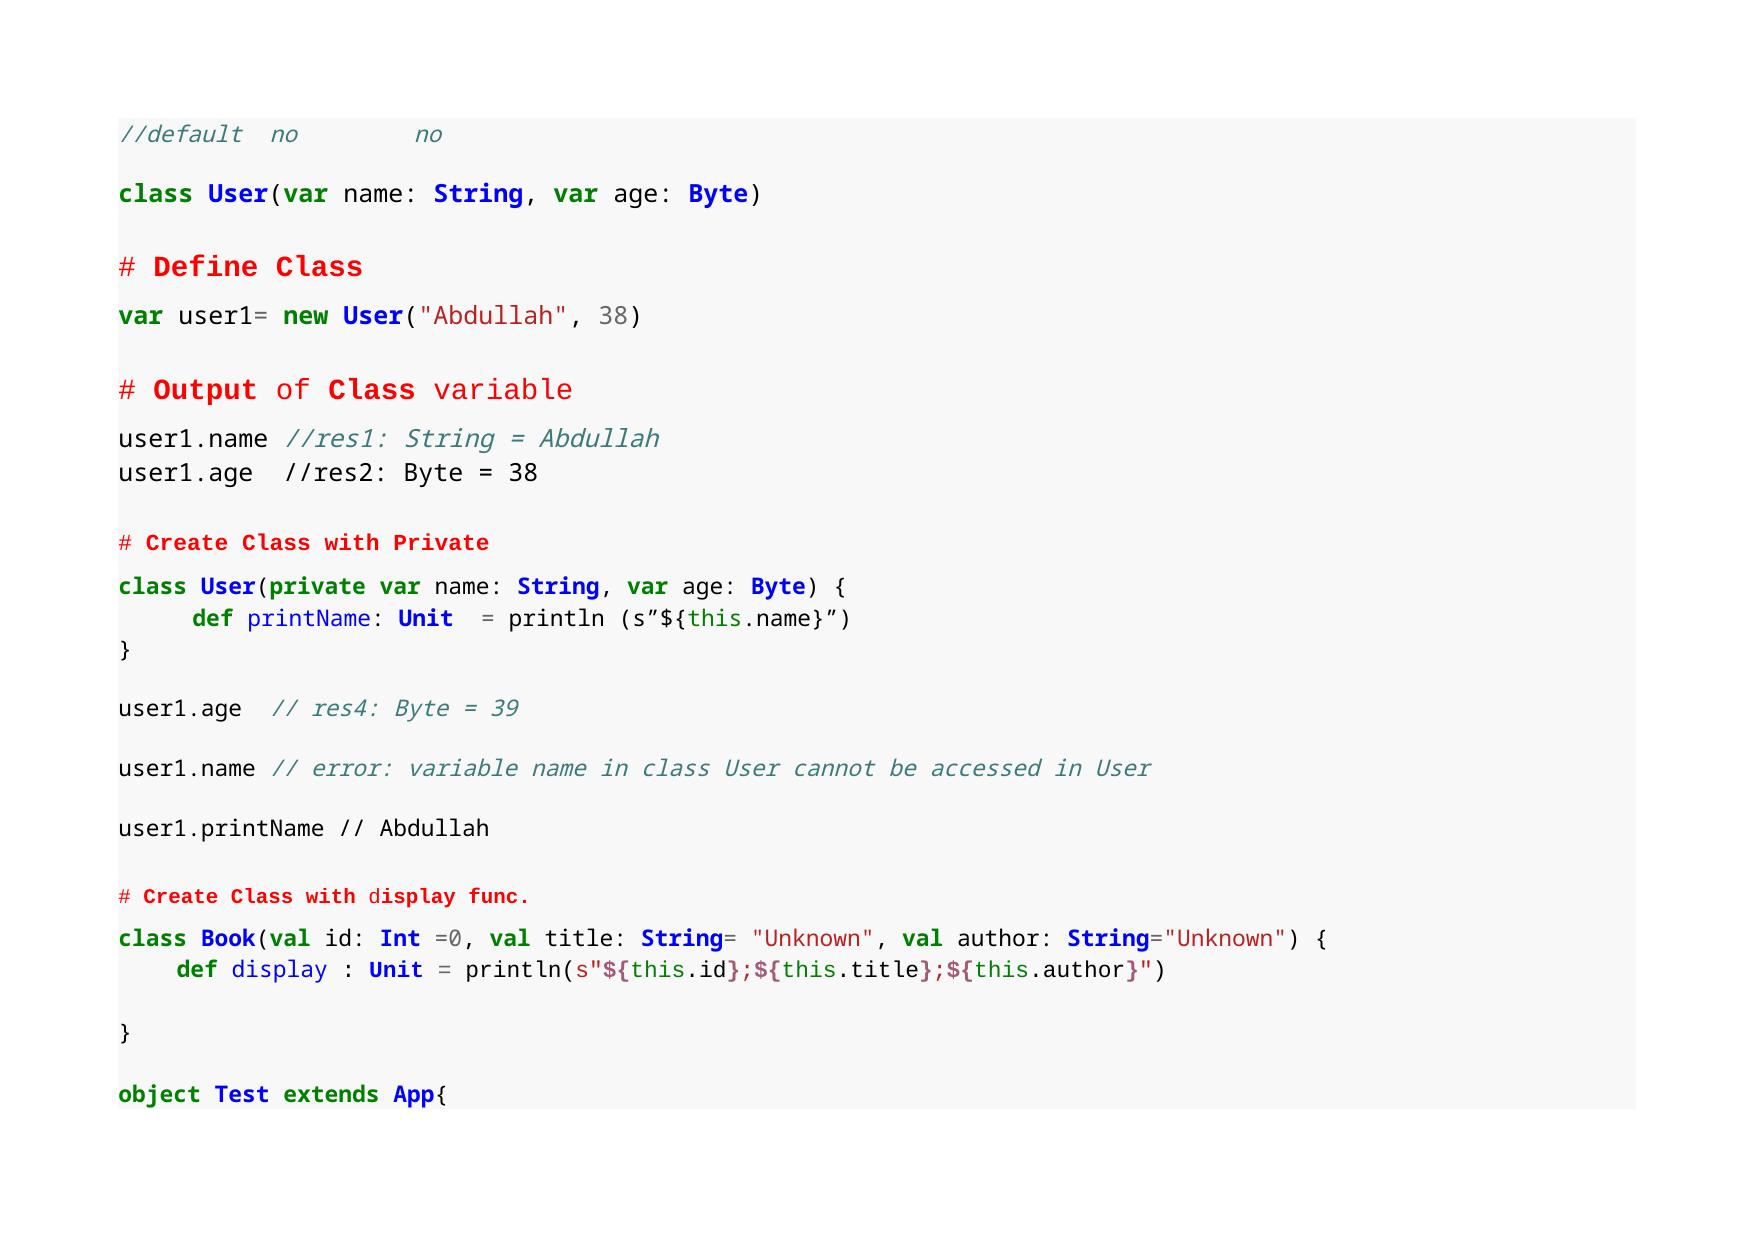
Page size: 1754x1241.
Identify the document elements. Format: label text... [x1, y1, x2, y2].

subtitle # Create Class with Private [118, 532, 1636, 558]
text user1.name // error: variable name in class User cannot be accessed in User [118, 752, 1636, 783]
text class User(var name: String, var age: Byte) [118, 175, 1636, 209]
subtitle # Output of Class variable [118, 375, 1636, 408]
text class Book(val id: Int =0, val title: String= "Unknown", val author: String="Unknown") { [118, 922, 1636, 953]
text class User(private var name: String, var age: Byte) { [118, 570, 1636, 601]
text object Test extends App{ [118, 1078, 1636, 1109]
text def printName: Unit = println (s”${this.name}”) [118, 601, 1636, 633]
subtitle # Define Class [118, 252, 1636, 285]
text user1.name //res1: String = Abdullah [118, 420, 1636, 454]
text user1.age //res2: Byte = 38 [118, 454, 1636, 488]
text } [118, 633, 1636, 664]
text def display : Unit = println(s"${this.id};${this.title};${this.author}") [118, 953, 1636, 984]
text } [118, 1016, 1636, 1047]
text var user1= new User("Abdullah", 38) [118, 298, 1636, 332]
text user1.age // res4: Byte = 39 [118, 692, 1636, 723]
text user1.printName // Abdullah [118, 811, 1636, 843]
subtitle # Create Class with display func. [118, 886, 1636, 909]
text //default no no [118, 118, 1636, 149]
